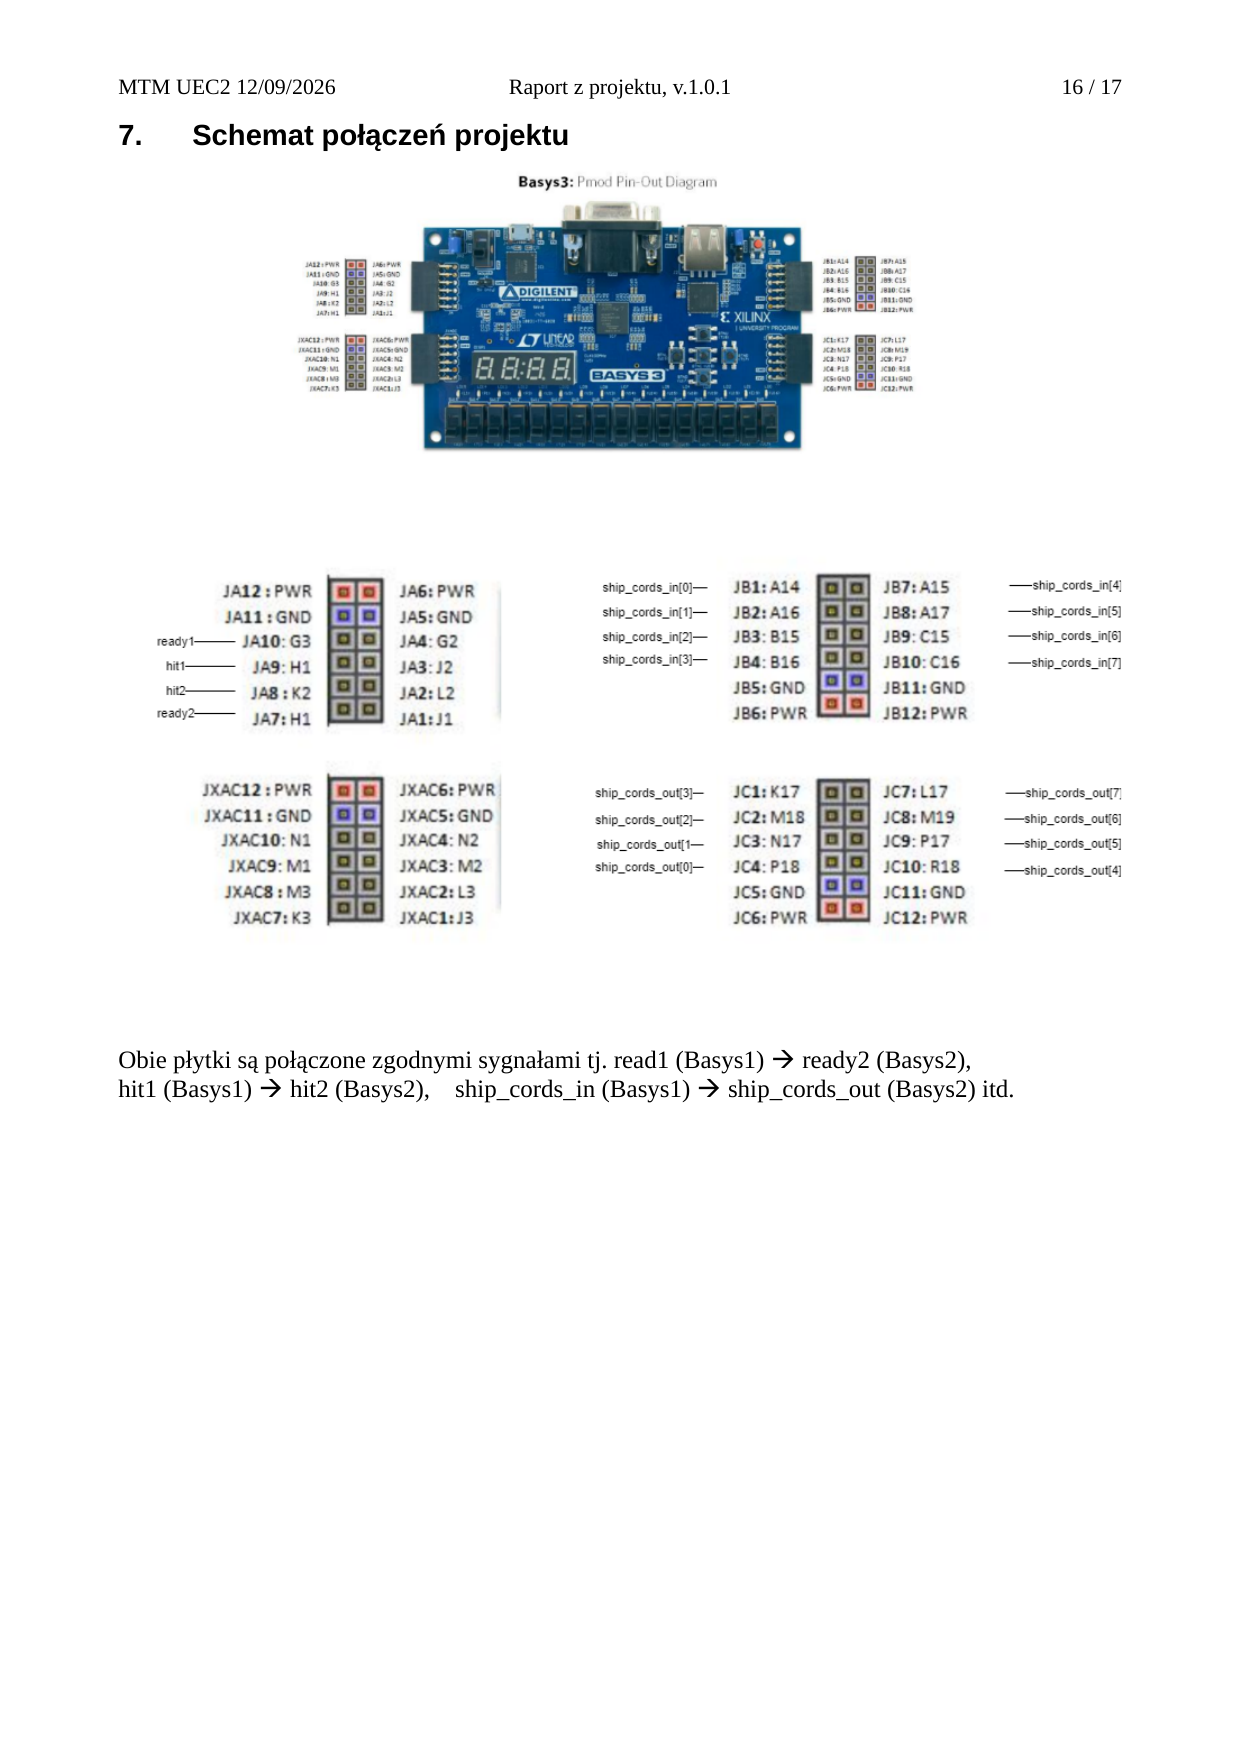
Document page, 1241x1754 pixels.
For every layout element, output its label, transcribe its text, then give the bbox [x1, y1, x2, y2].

text hit1 (Basys1)  hit2 (Basys2), ship_cords_in (Basys1)  ship_cords_out (Basys2) itd. [118, 1074, 1122, 1103]
text Obie płytki są połączone zgodnymi sygnałami tj. read1 (Basys1)  ready2 (Basys2), [118, 1045, 1122, 1074]
subtitle Schemat połączeń projektu [118, 118, 1122, 152]
